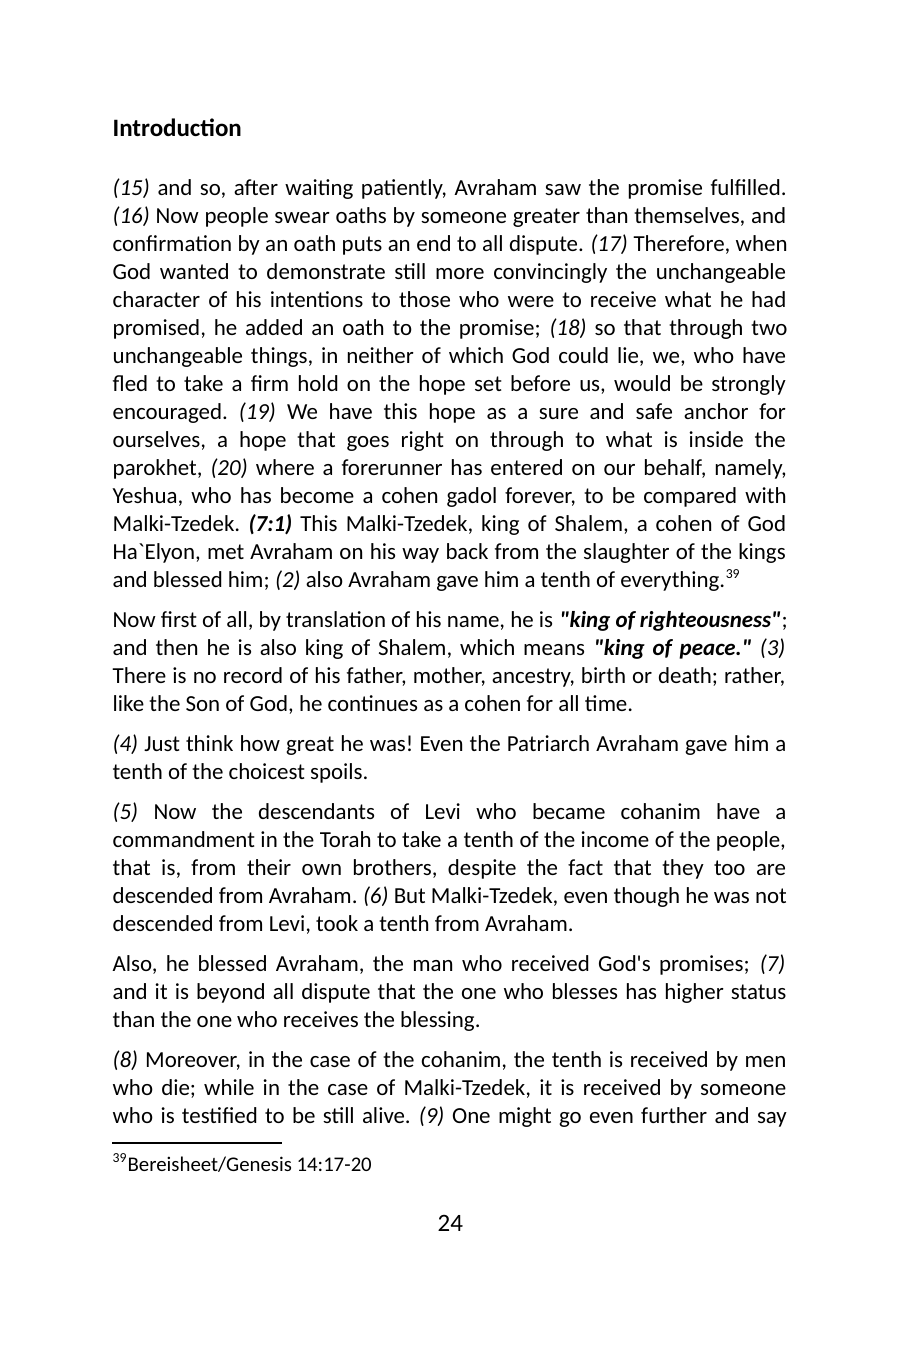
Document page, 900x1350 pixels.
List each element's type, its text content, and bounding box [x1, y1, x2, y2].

text Bereisheet/Genesis 14:17-20 [112, 1149, 787, 1177]
text (15) and so, after waiting patiently, Avraham saw the promise fulfilled. (16) Now people swear oaths by someone greater than themselves, and confirmation by an oath puts an end to all dispute. (17) Therefore, when God wanted to demonstrate still more convincingly the unchangeable character of his intentions to those who were to receive what he had promised, he added an oath to the promise; (18) so that through two unchangeable things, in neither of which God could lie, we, who have fled to take a firm hold on the hope set before us, would be strongly encouraged. (19) We have this hope as a sure and safe anchor for ourselves, a hope that goes right on through to what is inside the parokhet, (20) where a forerunner has entered on our behalf, namely, Yeshua, who has become a cohen gadol forever, to be compared with Malki-Tzedek. (7:1) This Malki-Tzedek, king of Shalem, a cohen of God Ha`Elyon, met Avraham on his way back from the slaughter of the kings and blessed him; (2) also Avraham gave him a tenth of everything. [112, 173, 787, 593]
text (4) Just think how great he was! Even the Patriarch Avraham gave him a tenth of the choicest spoils. [112, 729, 787, 785]
text (8) Moreover, in the case of the cohanim, the tenth is received by men who die; while in the case of Malki-Tzedek, it is received by someone who is testified to be still alive. (9) One might go even further and say [112, 1046, 787, 1129]
text Now first of all, by translation of his name, he is "king of righteousness"; and then he is also king of Shalem, which means "king of peace." (3) There is no record of his father, mother, ancestry, birth or death; rather, like the Son of God, he continues as a cohen for all time. [112, 605, 787, 717]
text Also, he blessed Avraham, the man who received God's promises; (7) and it is beyond all dispute that the one who blesses has higher status than the one who receives the blessing. [112, 949, 787, 1033]
text (5) Now the descendants of Levi who became cohanim have a commandment in the Torah to take a tenth of the income of the people, that is, from their own brothers, despite the fact that they too are descended from Avraham. (6) But Malki-Tzedek, even though he was not descended from Levi, took a tenth from Avraham. [112, 797, 787, 937]
